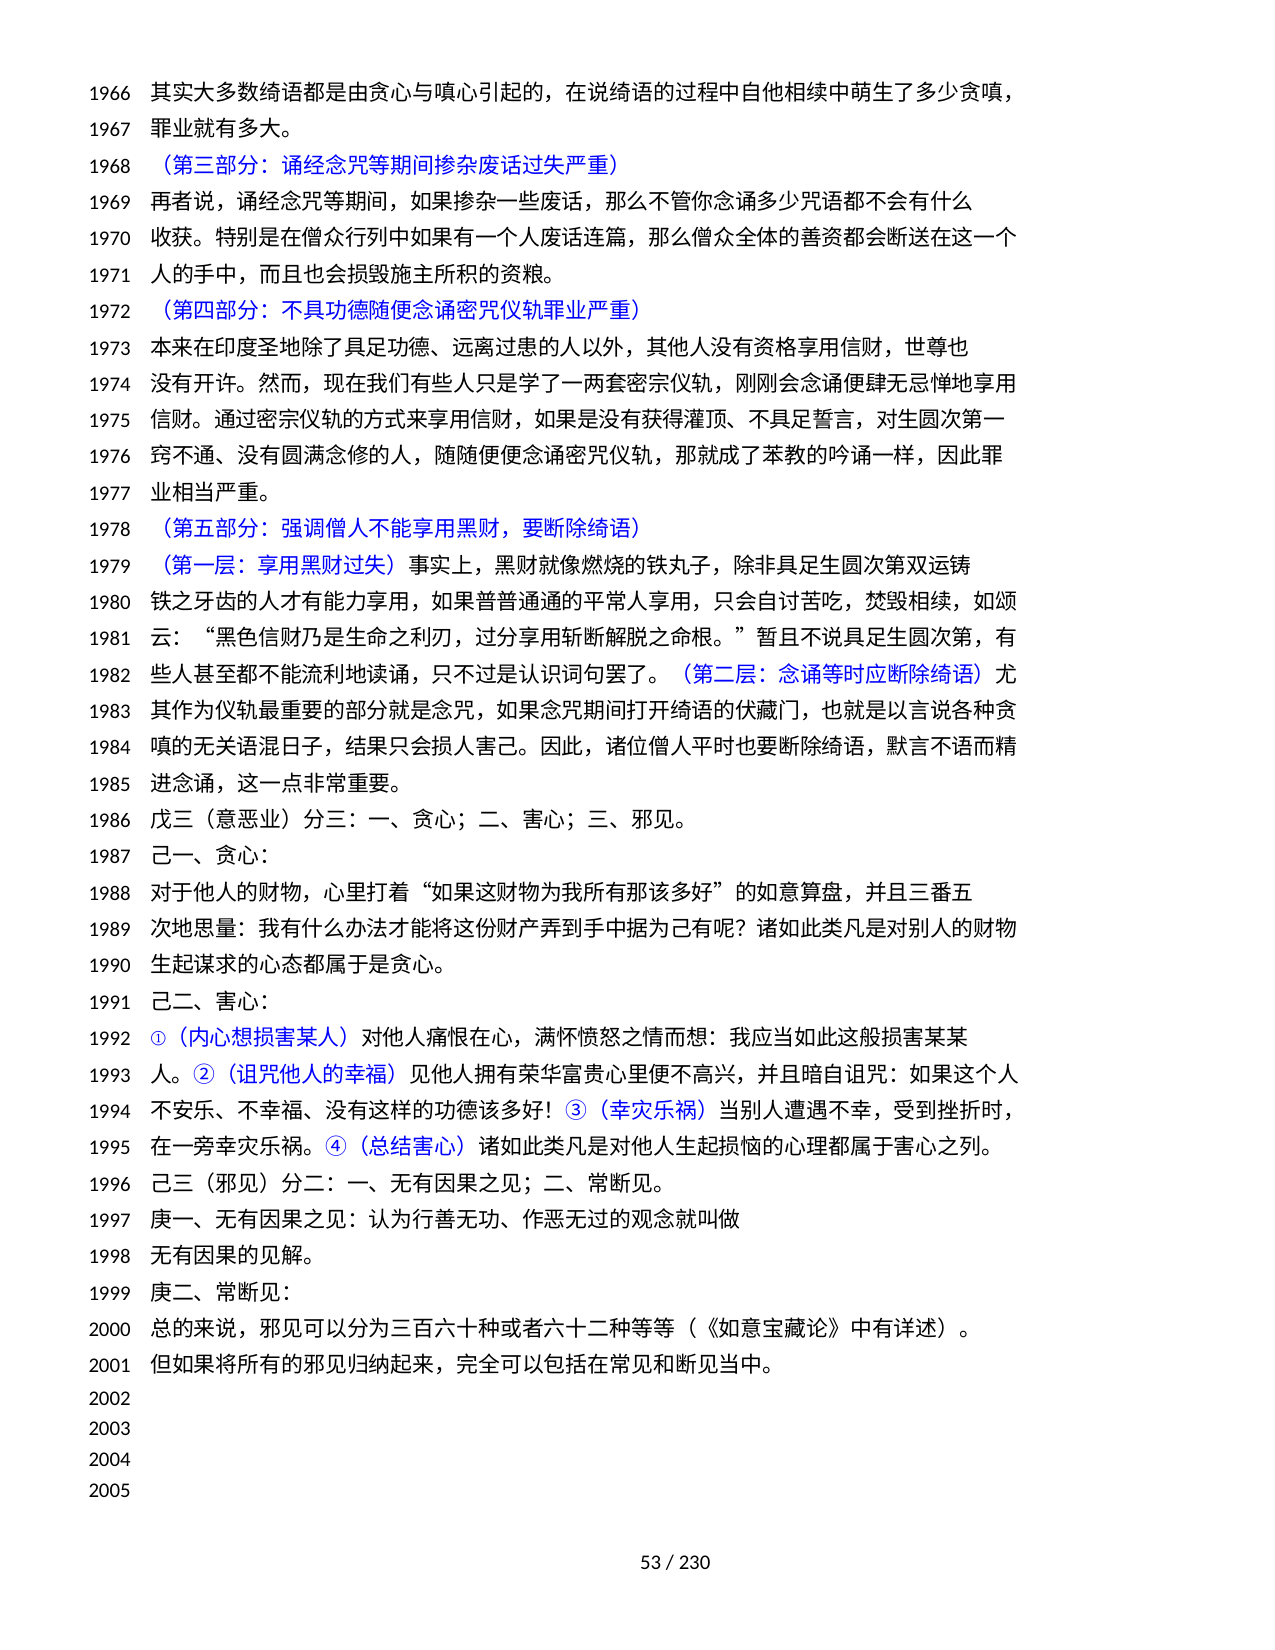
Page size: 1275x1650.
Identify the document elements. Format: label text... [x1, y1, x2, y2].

text 人。②（诅咒他人的幸福）见他人拥有荣华富贵心里便不高兴，并且暗自诅咒：如果这个人 [150, 1057, 1200, 1088]
text 云：“黑色信财乃是生命之利刃，过分享用斩断解脱之命根。”暂且不说具足生圆次第，有 [150, 620, 1200, 652]
text 人的手中，而且也会损毁施主所积的资粮。 [150, 257, 1200, 288]
text 对于他人的财物，心里打着“如果这财物为我所有那该多好”的如意算盘，并且三番五 [150, 875, 1200, 906]
text 戊三（意恶业）分三：一、贪心；二、害心；三、邪见。 [150, 802, 1200, 834]
text （第四部分：不具功德随便念诵密咒仪轨罪业严重） [150, 293, 1200, 325]
text 但如果将所有的邪见归纳起来，完全可以包括在常见和断见当中。 [150, 1347, 1200, 1379]
text 本来在印度圣地除了具足功德、远离过患的人以外，其他人没有资格享用信财，世尊也 [150, 329, 1200, 361]
text 罪业就有多大。 [150, 111, 1200, 143]
text 嗔的无关语混日子，结果只会损人害己。因此，诸位僧人平时也要断除绮语，默言不语而精 [150, 729, 1200, 761]
text 业相当严重。 [150, 475, 1200, 507]
text （第三部分：诵经念咒等期间掺杂废话过失严重） [150, 148, 1200, 179]
text 其作为仪轨最重要的部分就是念咒，如果念咒期间打开绮语的伏藏门，也就是以言说各种贪 [150, 693, 1200, 725]
text 不安乐、不幸福、没有这样的功德该多好！③（幸灾乐祸）当别人遭遇不幸，受到挫折时， [150, 1093, 1200, 1125]
text 己二、害心： [150, 984, 1200, 1016]
text （第一层：享用黑财过失）事实上，黑财就像燃烧的铁丸子，除非具足生圆次第双运铸 [150, 548, 1200, 579]
text 其实大多数绮语都是由贪心与嗔心引起的，在说绮语的过程中自他相续中萌生了多少贪嗔， [150, 75, 1200, 107]
text ①（内心想损害某人）对他人痛恨在心，满怀愤怒之情而想：我应当如此这般损害某某 [150, 1020, 1200, 1052]
text 己三（邪见）分二：一、无有因果之见；二、常断见。 [150, 1166, 1200, 1197]
text 窍不通、没有圆满念修的人，随随便便念诵密咒仪轨，那就成了苯教的吟诵一样，因此罪 [150, 438, 1200, 470]
text 庚一、无有因果之见：认为行善无功、作恶无过的观念就叫做无有因果的见解。 [150, 1202, 753, 1270]
text 生起谋求的心态都属于是贪心。 [150, 947, 1200, 979]
text 进念诵，这一点非常重要。 [150, 766, 1200, 797]
text （第五部分：强调僧人不能享用黑财，要断除绮语） [150, 511, 1200, 543]
text 总的来说，邪见可以分为三百六十种或者六十二种等等（《如意宝藏论》中有详述）。 [150, 1311, 1200, 1343]
text 信财。通过密宗仪轨的方式来享用信财，如果是没有获得灌顶、不具足誓言，对生圆次第一 [150, 402, 1200, 434]
text 再者说，诵经念咒等期间，如果掺杂一些废话，那么不管你念诵多少咒语都不会有什么 [150, 184, 1200, 216]
text 次地思量：我有什么办法才能将这份财产弄到手中据为己有呢？诸如此类凡是对别人的财物 [150, 911, 1200, 943]
text 没有开许。然而，现在我们有些人只是学了一两套密宗仪轨，刚刚会念诵便肆无忌惮地享用 [150, 366, 1200, 397]
text 收获。特别是在僧众行列中如果有一个人废话连篇，那么僧众全体的善资都会断送在这一个 [150, 220, 1200, 252]
text 庚二、常断见： [150, 1275, 753, 1306]
text 在一旁幸灾乐祸。④（总结害心）诸如此类凡是对他人生起损恼的心理都属于害心之列。 [150, 1129, 1200, 1161]
text 些人甚至都不能流利地读诵，只不过是认识词句罢了。（第二层：念诵等时应断除绮语）尤 [150, 657, 1200, 688]
text 己一、贪心： [150, 838, 1200, 870]
text 铁之牙齿的人才有能力享用，如果普普通通的平常人享用，只会自讨苦吃，焚毁相续，如颂 [150, 584, 1200, 616]
